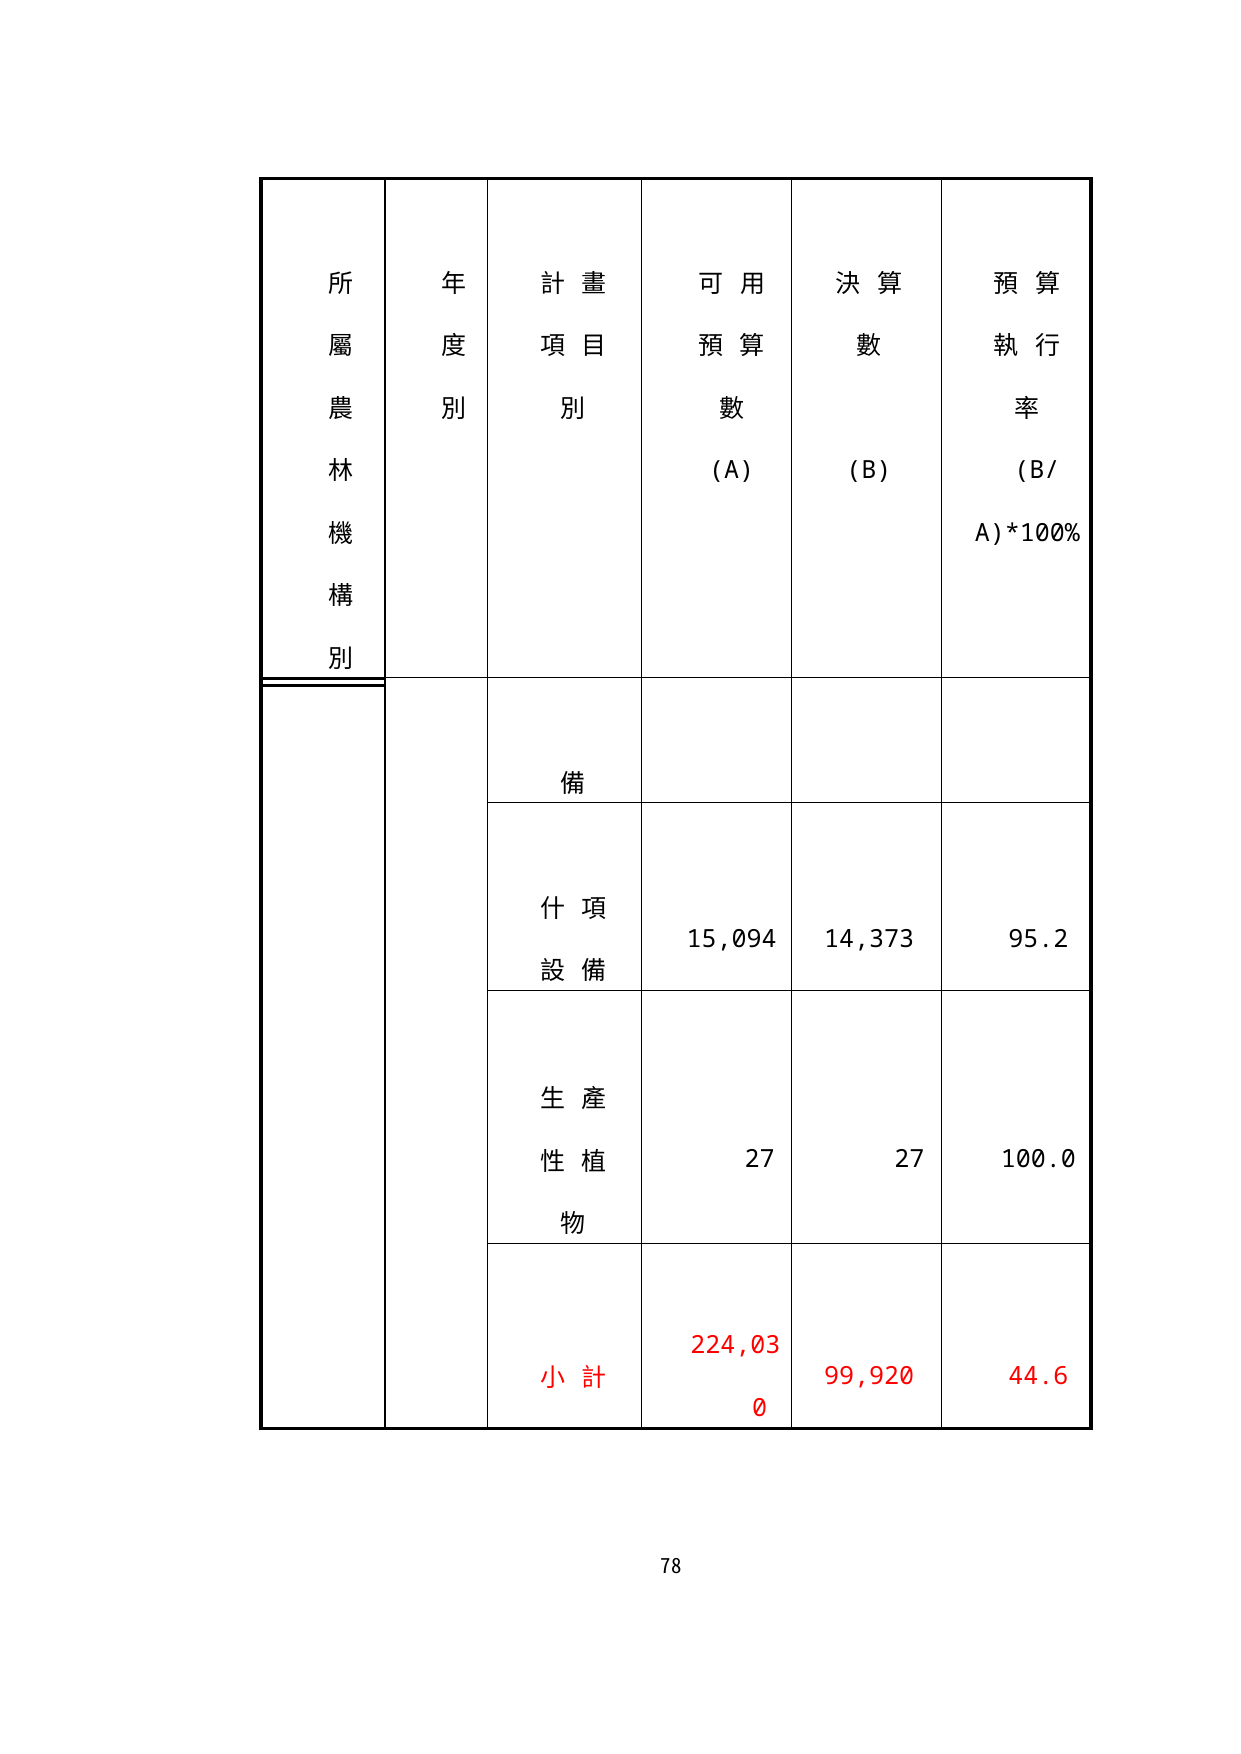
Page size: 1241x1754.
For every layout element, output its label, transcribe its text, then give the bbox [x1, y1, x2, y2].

table_cell 小計 [488, 1244, 641, 1427]
table_cell 224,030 [642, 1244, 791, 1427]
table_cell 14,373 [792, 803, 941, 990]
table_cell 15,094 [642, 803, 791, 990]
table_cell [942, 678, 1089, 802]
table_cell 27 [792, 991, 941, 1243]
table_cell 什項設備 [488, 803, 641, 990]
table_cell [642, 678, 791, 802]
table_header 預算 執行率 (B/A)*100% [942, 180, 1089, 677]
table_cell 44.6 [942, 1244, 1089, 1427]
table_cell [263, 680, 384, 684]
table_header 所屬農林 機構別 [263, 180, 384, 677]
table_header 決算數 (B) [792, 180, 941, 677]
table_cell 99,920 [792, 1244, 941, 1427]
table_cell 27 [642, 991, 791, 1243]
table_cell [792, 678, 941, 802]
table_cell 100.0 [942, 991, 1089, 1243]
table_header 計畫 項目別 [488, 180, 641, 677]
table_header 可用 預算數 (A) [642, 180, 791, 677]
table_cell [386, 678, 487, 1427]
table_header 年度別 [386, 180, 487, 677]
table_cell [263, 687, 384, 1427]
table_cell 95.2 [942, 803, 1089, 990]
table_cell 生產性植物 [488, 991, 641, 1243]
table_cell 備 [488, 678, 641, 802]
